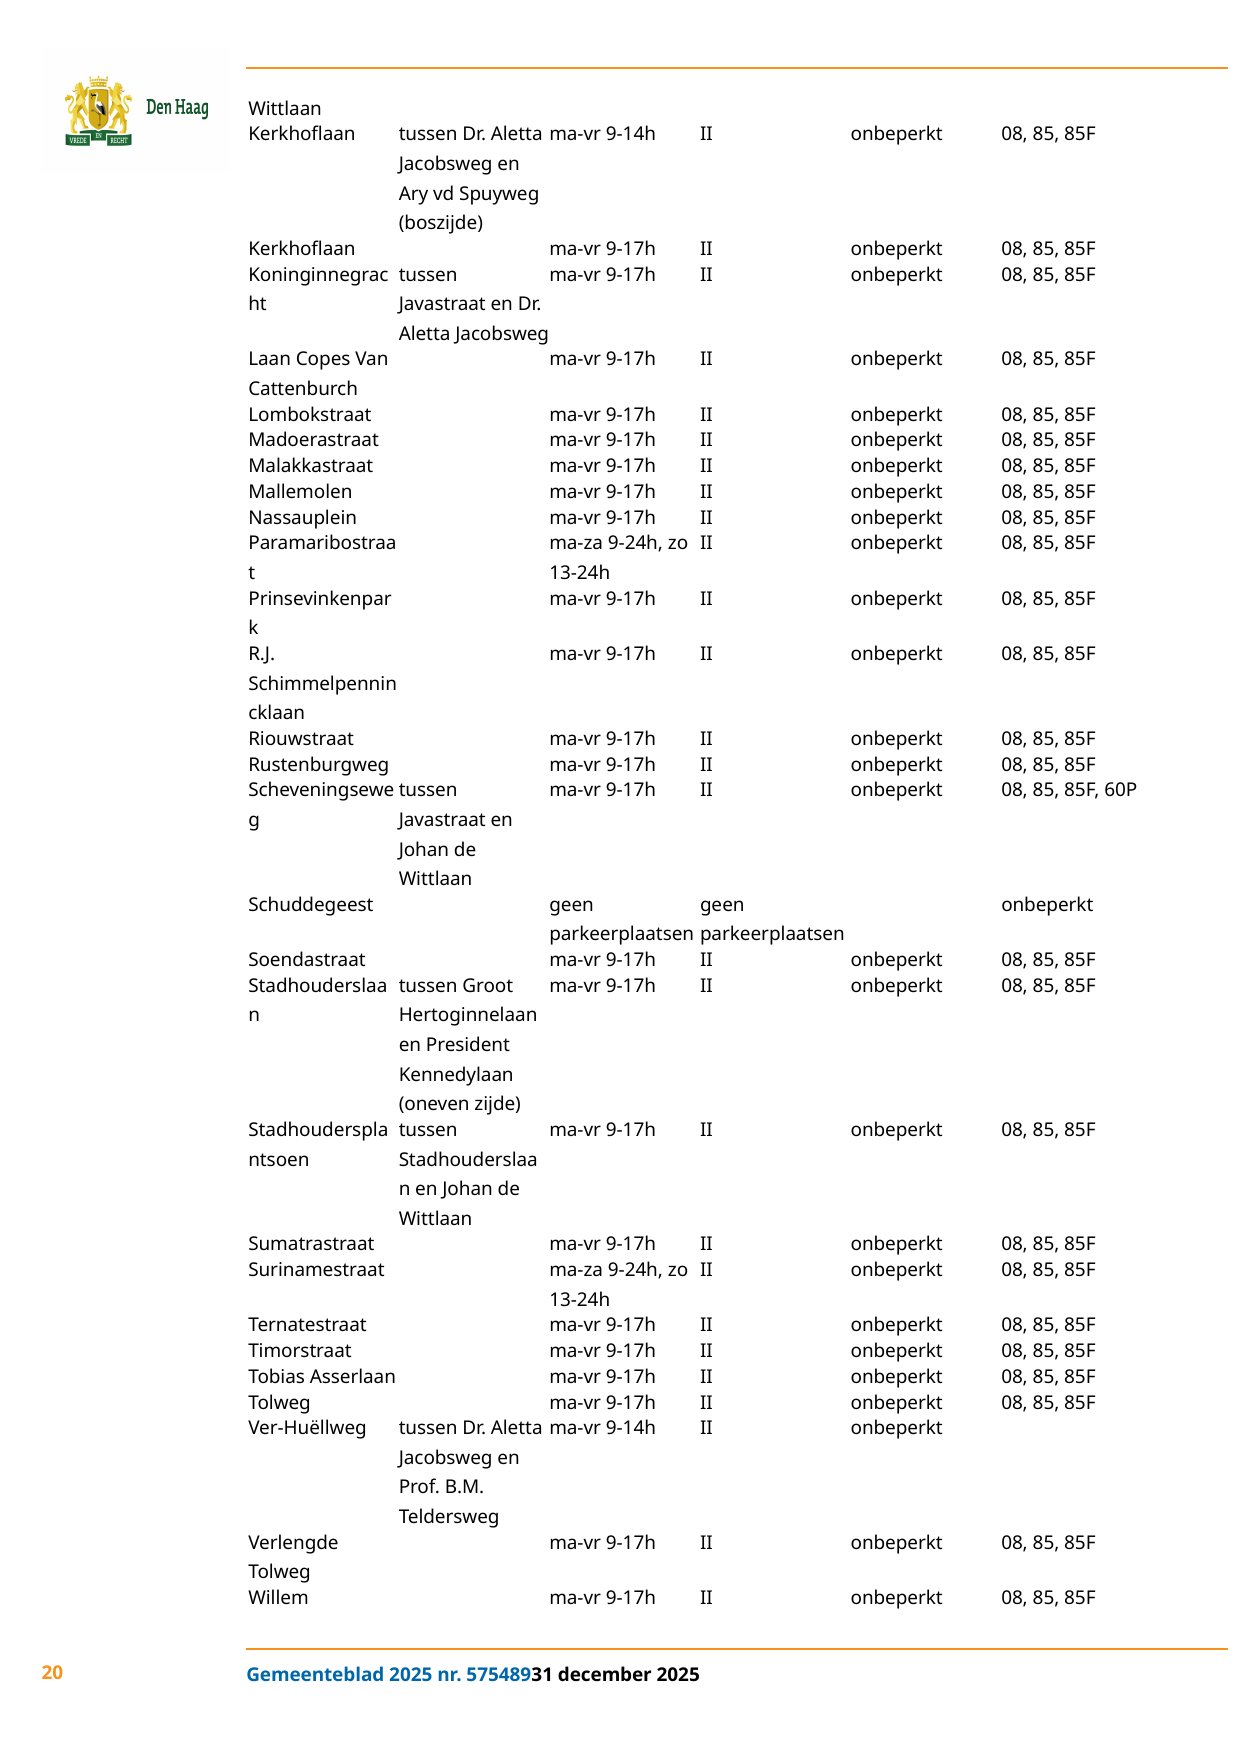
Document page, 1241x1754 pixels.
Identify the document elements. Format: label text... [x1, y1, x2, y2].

table_cell ma-vr 9-17h [549, 1338, 700, 1363]
table_cell Schuddegeest [248, 891, 398, 946]
table_cell 08, 85, 85F [1001, 725, 1152, 751]
table_cell ma-vr 9-17h [549, 1529, 700, 1584]
table_cell 08, 85, 85F [1001, 946, 1152, 972]
table_cell Ternatestraat [248, 1312, 398, 1337]
table_cell Sumatrastraat [248, 1231, 398, 1256]
table_cell II [700, 972, 850, 1116]
table_cell ma-vr 9-17h [549, 1389, 700, 1414]
table_cell ma-vr 9-17h [549, 1116, 700, 1231]
table_cell 08, 85, 85F [1001, 1231, 1152, 1256]
table_cell onbeperkt [850, 1312, 1001, 1337]
table_cell ma-vr 9-17h [549, 478, 700, 504]
table_cell [399, 346, 549, 401]
table_cell ma-vr 9-17h [549, 972, 700, 1116]
table_cell Lombokstraat [248, 401, 398, 427]
table_cell [399, 453, 549, 478]
table_cell 08, 85, 85F [1001, 401, 1152, 427]
table_cell [399, 1312, 549, 1337]
table_cell ma-vr 9-17h [549, 453, 700, 478]
table_cell II [700, 235, 850, 261]
table_cell 08, 85, 85F [1001, 972, 1152, 1116]
table_cell tussen Dr. Aletta Jacobsweg en Prof. B.M. Teldersweg [399, 1415, 549, 1529]
table_cell [399, 585, 549, 640]
table_cell II [700, 751, 850, 777]
table_cell tussen Javastraat en Dr. Aletta Jacobsweg [399, 261, 549, 346]
table_cell 08, 85, 85F [1001, 1529, 1152, 1584]
table_cell II [700, 725, 850, 751]
table_cell ma-vr 9-17h [549, 585, 700, 640]
table_cell 08, 85, 85F [1001, 1116, 1152, 1231]
table_cell [399, 1231, 549, 1256]
table_cell onbeperkt [850, 504, 1001, 529]
table_cell ma-vr 9-17h [549, 725, 700, 751]
table_cell [1001, 95, 1152, 121]
table_cell [700, 95, 850, 121]
table_cell ma-vr 9-17h [549, 946, 700, 972]
table_cell II [700, 427, 850, 452]
table_cell Ver-Huëllweg [248, 1415, 398, 1529]
table_cell onbeperkt [850, 453, 1001, 478]
table_cell 08, 85, 85F [1001, 585, 1152, 640]
table_cell onbeperkt [850, 1415, 1001, 1529]
table_cell onbeperkt [850, 1389, 1001, 1414]
table_cell 08, 85, 85F [1001, 427, 1152, 452]
table_cell Prinsevinkenpark [248, 585, 398, 640]
table_cell [399, 725, 549, 751]
table_cell 08, 85, 85F [1001, 261, 1152, 346]
table_cell [850, 891, 1001, 946]
table_cell onbeperkt [850, 777, 1001, 891]
table_cell II [700, 1584, 850, 1610]
table_cell Paramaribostraat [248, 530, 398, 585]
table_cell ma-za 9-24h, zo 13-24h [549, 530, 700, 585]
table_cell 08, 85, 85F [1001, 640, 1152, 725]
table_cell Stadhoudersplantsoen [248, 1116, 398, 1231]
table_cell [399, 1529, 549, 1584]
table_cell onbeperkt [850, 1231, 1001, 1256]
table_cell II [700, 504, 850, 529]
table_cell Willem [248, 1584, 398, 1610]
table_cell 08, 85, 85F [1001, 453, 1152, 478]
table_cell [399, 1256, 549, 1312]
table_cell 08, 85, 85F [1001, 504, 1152, 529]
table_cell Surinamestraat [248, 1256, 398, 1312]
table_cell Kerkhoflaan [248, 235, 398, 261]
table_cell Timorstraat [248, 1338, 398, 1363]
table_cell II [700, 1415, 850, 1529]
table_cell Soendastraat [248, 946, 398, 972]
table_cell onbeperkt [850, 427, 1001, 452]
table_cell tussen Stadhouderslaan en Johan de Wittlaan [399, 1116, 549, 1231]
table_cell [850, 95, 1001, 121]
table_cell 08, 85, 85F [1001, 1389, 1152, 1414]
table_cell onbeperkt [850, 972, 1001, 1116]
table_cell Madoerastraat [248, 427, 398, 452]
table_cell 08, 85, 85F [1001, 751, 1152, 777]
table_cell onbeperkt [850, 346, 1001, 401]
table_cell ma-vr 9-17h [549, 235, 700, 261]
table_cell 08, 85, 85F [1001, 478, 1152, 504]
table_cell onbeperkt [850, 1363, 1001, 1389]
table_cell II [700, 401, 850, 427]
table_cell [399, 1389, 549, 1414]
table_cell ma-vr 9-17h [549, 261, 700, 346]
table_cell Tolweg [248, 1389, 398, 1414]
table_cell II [700, 346, 850, 401]
table_cell 08, 85, 85F [1001, 1256, 1152, 1312]
table_cell [1001, 1415, 1152, 1529]
table_cell [399, 95, 549, 121]
table_cell 08, 85, 85F [1001, 1338, 1152, 1363]
table_cell [399, 235, 549, 261]
table_cell [399, 1584, 549, 1610]
table_cell ma-vr 9-17h [549, 1231, 700, 1256]
table_cell II [700, 1338, 850, 1363]
table_cell II [700, 121, 850, 235]
table_cell ma-vr 9-14h [549, 121, 700, 235]
table_cell II [700, 1312, 850, 1337]
table_cell Nassauplein [248, 504, 398, 529]
table_cell [399, 530, 549, 585]
table_cell tussen Groot Hertoginnelaan en President Kennedylaan (oneven zijde) [399, 972, 549, 1116]
table_cell II [700, 777, 850, 891]
table_cell II [700, 946, 850, 972]
table_cell II [700, 1363, 850, 1389]
table_cell Tobias Asserlaan [248, 1363, 398, 1389]
table_cell II [700, 1231, 850, 1256]
table_cell Mallemolen [248, 478, 398, 504]
table_cell geen parkeerplaatsen [549, 891, 700, 946]
table_cell ma-vr 9-17h [549, 504, 700, 529]
table_cell ma-vr 9-17h [549, 401, 700, 427]
table_cell onbeperkt [850, 401, 1001, 427]
table_cell onbeperkt [850, 751, 1001, 777]
table_cell II [700, 261, 850, 346]
table_cell onbeperkt [850, 530, 1001, 585]
table_cell Koninginnegracht [248, 261, 398, 346]
table_cell Malakkastraat [248, 453, 398, 478]
table_cell onbeperkt [850, 1338, 1001, 1363]
table_cell II [700, 1116, 850, 1231]
table_cell II [700, 1529, 850, 1584]
table_cell ma-vr 9-17h [549, 1363, 700, 1389]
picture [41, 47, 231, 172]
table_cell II [700, 585, 850, 640]
table_cell Stadhouderslaan [248, 972, 398, 1116]
table_cell II [700, 530, 850, 585]
table_cell ma-vr 9-17h [549, 346, 700, 401]
table_cell R.J. Schimmelpennincklaan [248, 640, 398, 725]
table_cell onbeperkt [850, 725, 1001, 751]
table_cell ma-vr 9-17h [549, 1584, 700, 1610]
table_cell II [700, 640, 850, 725]
table_cell 08, 85, 85F [1001, 1363, 1152, 1389]
table_cell [399, 891, 549, 946]
table_cell onbeperkt [850, 1116, 1001, 1231]
table_cell onbeperkt [850, 261, 1001, 346]
table_cell II [700, 1256, 850, 1312]
table_cell Verlengde Tolweg [248, 1529, 398, 1584]
table_cell [399, 640, 549, 725]
table_cell ma-vr 9-17h [549, 427, 700, 452]
table_cell 08, 85, 85F [1001, 1584, 1152, 1610]
table_cell onbeperkt [850, 478, 1001, 504]
table_cell Rustenburgweg [248, 751, 398, 777]
table_cell tussen Dr. Aletta Jacobsweg en Ary vd Spuyweg (boszijde) [399, 121, 549, 235]
table_cell Scheveningseweg [248, 777, 398, 891]
table_cell onbeperkt [850, 946, 1001, 972]
table_cell [399, 946, 549, 972]
table_cell Laan Copes Van Cattenburch [248, 346, 398, 401]
table_cell [399, 1363, 549, 1389]
table_cell 08, 85, 85F, 60P [1001, 777, 1152, 891]
table_cell tussen Javastraat en Johan de Wittlaan [399, 777, 549, 891]
table_cell ma-vr 9-14h [549, 1415, 700, 1529]
table_cell II [700, 453, 850, 478]
table_cell [399, 1338, 549, 1363]
table_cell ma-vr 9-17h [549, 777, 700, 891]
table_cell onbeperkt [850, 1256, 1001, 1312]
table_cell II [700, 1389, 850, 1414]
table_cell onbeperkt [850, 1584, 1001, 1610]
table_cell Riouwstraat [248, 725, 398, 751]
table_cell ma-vr 9-17h [549, 1312, 700, 1337]
table_cell [399, 751, 549, 777]
table_cell 08, 85, 85F [1001, 1312, 1152, 1337]
table_cell onbeperkt [850, 640, 1001, 725]
table_cell [399, 504, 549, 529]
table_cell 08, 85, 85F [1001, 121, 1152, 235]
table_cell ma-vr 9-17h [549, 751, 700, 777]
table_cell [399, 401, 549, 427]
table_cell onbeperkt [850, 585, 1001, 640]
table_cell ma-za 9-24h, zo 13-24h [549, 1256, 700, 1312]
table_cell ma-vr 9-17h [549, 640, 700, 725]
table_cell [399, 427, 549, 452]
table_cell 08, 85, 85F [1001, 235, 1152, 261]
table_cell II [700, 478, 850, 504]
table_cell onbeperkt [850, 235, 1001, 261]
table_cell 08, 85, 85F [1001, 346, 1152, 401]
table_cell geen parkeerplaatsen [700, 891, 850, 946]
table_cell Kerkhoflaan [248, 121, 398, 235]
table_cell 08, 85, 85F [1001, 530, 1152, 585]
table_cell onbeperkt [1001, 891, 1152, 946]
table_cell [399, 478, 549, 504]
table_cell [549, 95, 700, 121]
table_cell Wittlaan [248, 95, 398, 121]
table_cell onbeperkt [850, 1529, 1001, 1584]
table_cell onbeperkt [850, 121, 1001, 235]
